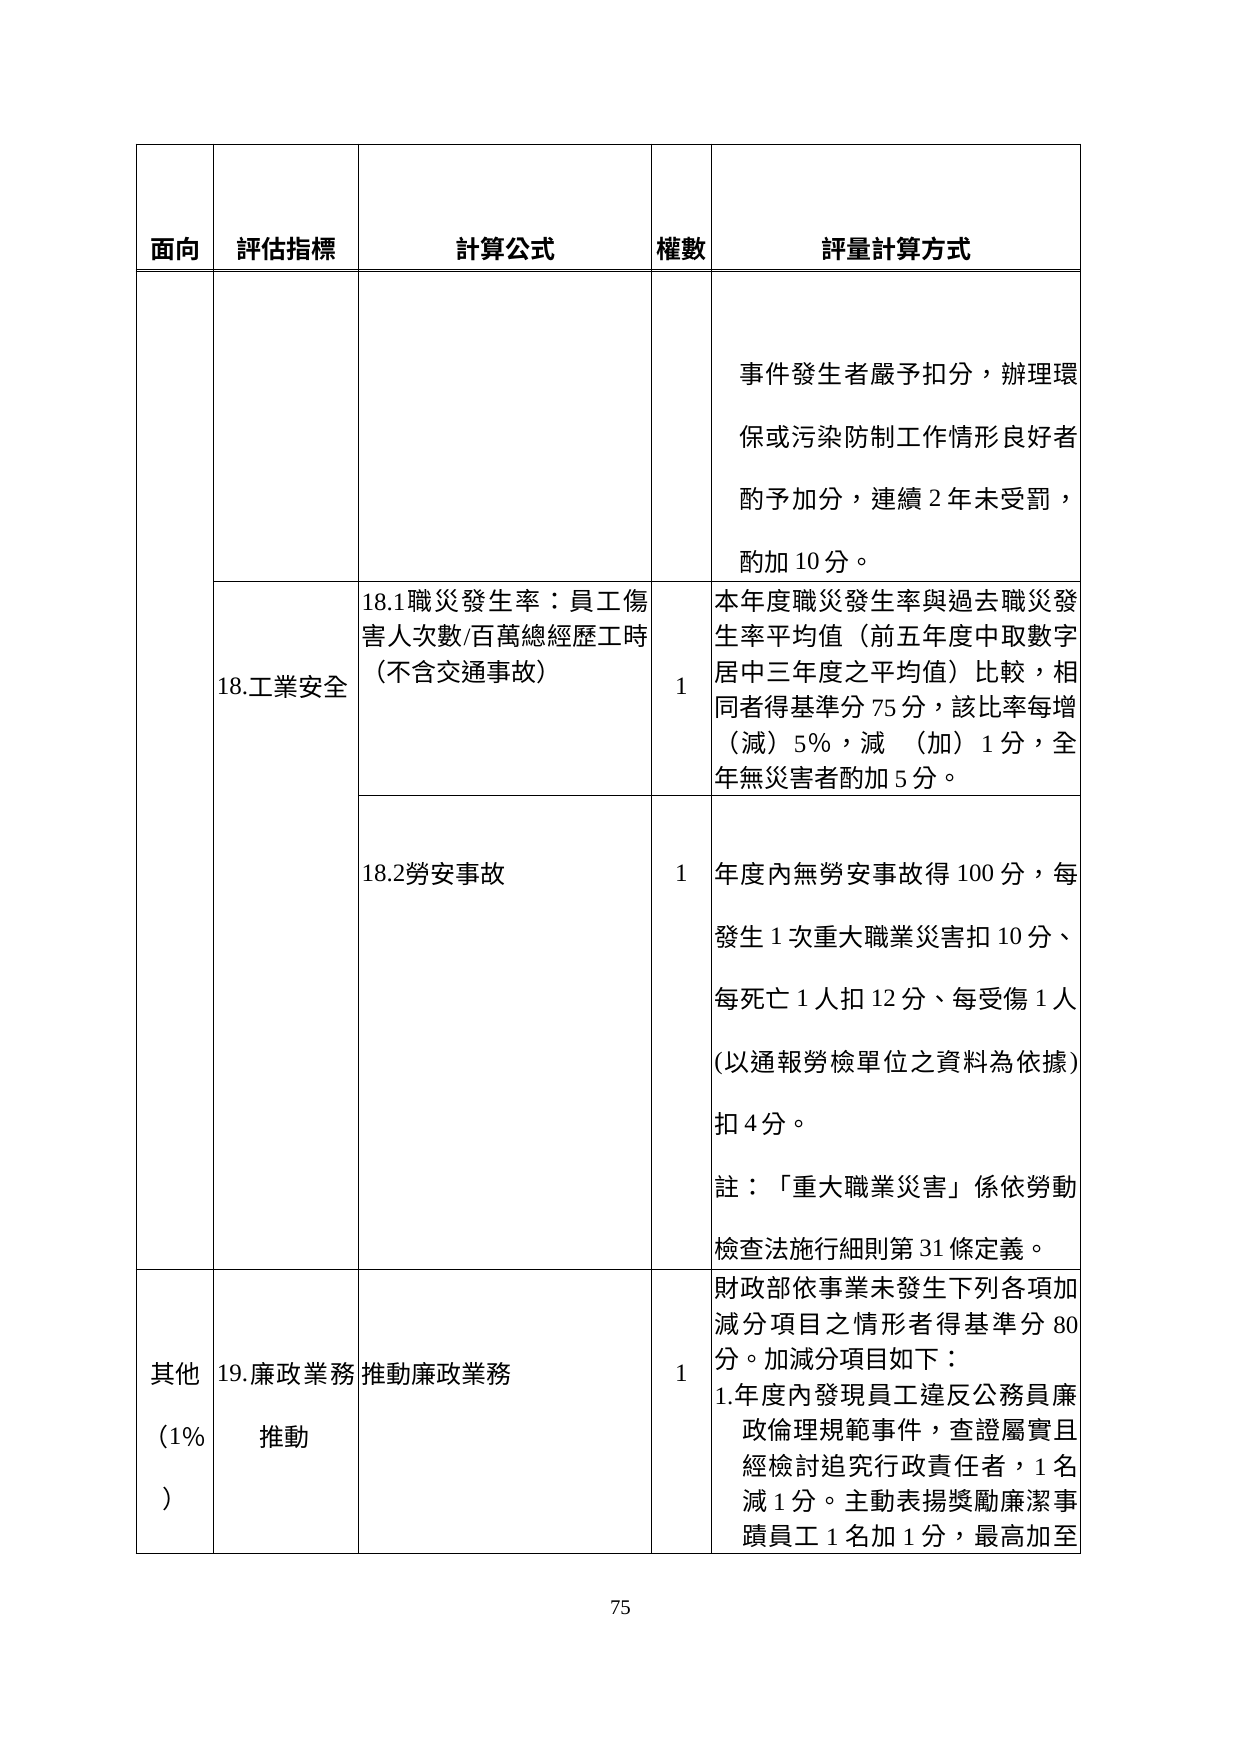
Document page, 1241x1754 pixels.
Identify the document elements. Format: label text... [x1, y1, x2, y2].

table_cell 18.1職災發生率：員工傷害人次數/百萬總經歷工時（不含交通事故） [359, 582, 651, 794]
table_header 計算公式 [359, 145, 651, 268]
table_cell 1 [652, 582, 711, 794]
table_cell [214, 272, 358, 581]
table_header 權數 [652, 145, 711, 268]
table_cell [137, 272, 213, 1268]
table_cell 1 [652, 1270, 711, 1553]
table_cell 1 [652, 796, 711, 1268]
table_cell 19.廉政業務推動 [214, 1270, 358, 1553]
table_cell 18.2勞安事故 [359, 796, 651, 1268]
table_header 評估指標 [214, 145, 358, 268]
table_cell 事件發生者嚴予扣分，辦理環保或污染防制工作情形良好者酌予加分，連續2年未受罰，酌加10分。 [712, 272, 1080, 581]
table_cell 推動廉政業務 [359, 1270, 651, 1553]
table_cell 本年度職災發生率與過去職災發生率平均值（前五年度中取數字居中三年度之平均值）比較，相同者得基準分75分，該比率每增（減）5％，減 （加）1分，全年無災害者酌加5分。 [712, 582, 1080, 794]
table_cell 18.工業安全 [214, 582, 358, 1268]
table_header 評量計算方式 [712, 145, 1080, 268]
table_cell [359, 272, 651, 581]
table_cell [652, 272, 711, 581]
table_cell 財政部依事業未發生下列各項加減分項目之情形者得基準分80分。加減分項目如下： 1.年度內發現員工違反公務員廉政倫理規範事件，查證屬實且經檢討追究行政責任者，1名減1分。主動表揚獎勵廉潔事蹟員工1名加1分，最高加至 [712, 1270, 1080, 1553]
table_cell 年度內無勞安事故得100分，每發生1次重大職業災害扣10分、每死亡1人扣12分、每受傷1人(以通報勞檢單位之資料為依據)扣4分。 註：「重大職業災害」係依勞動檢查法施行細則第31條定義。 [712, 796, 1080, 1268]
table_header 面向 [137, 145, 213, 268]
table_cell 其他 （1％） [137, 1270, 213, 1553]
